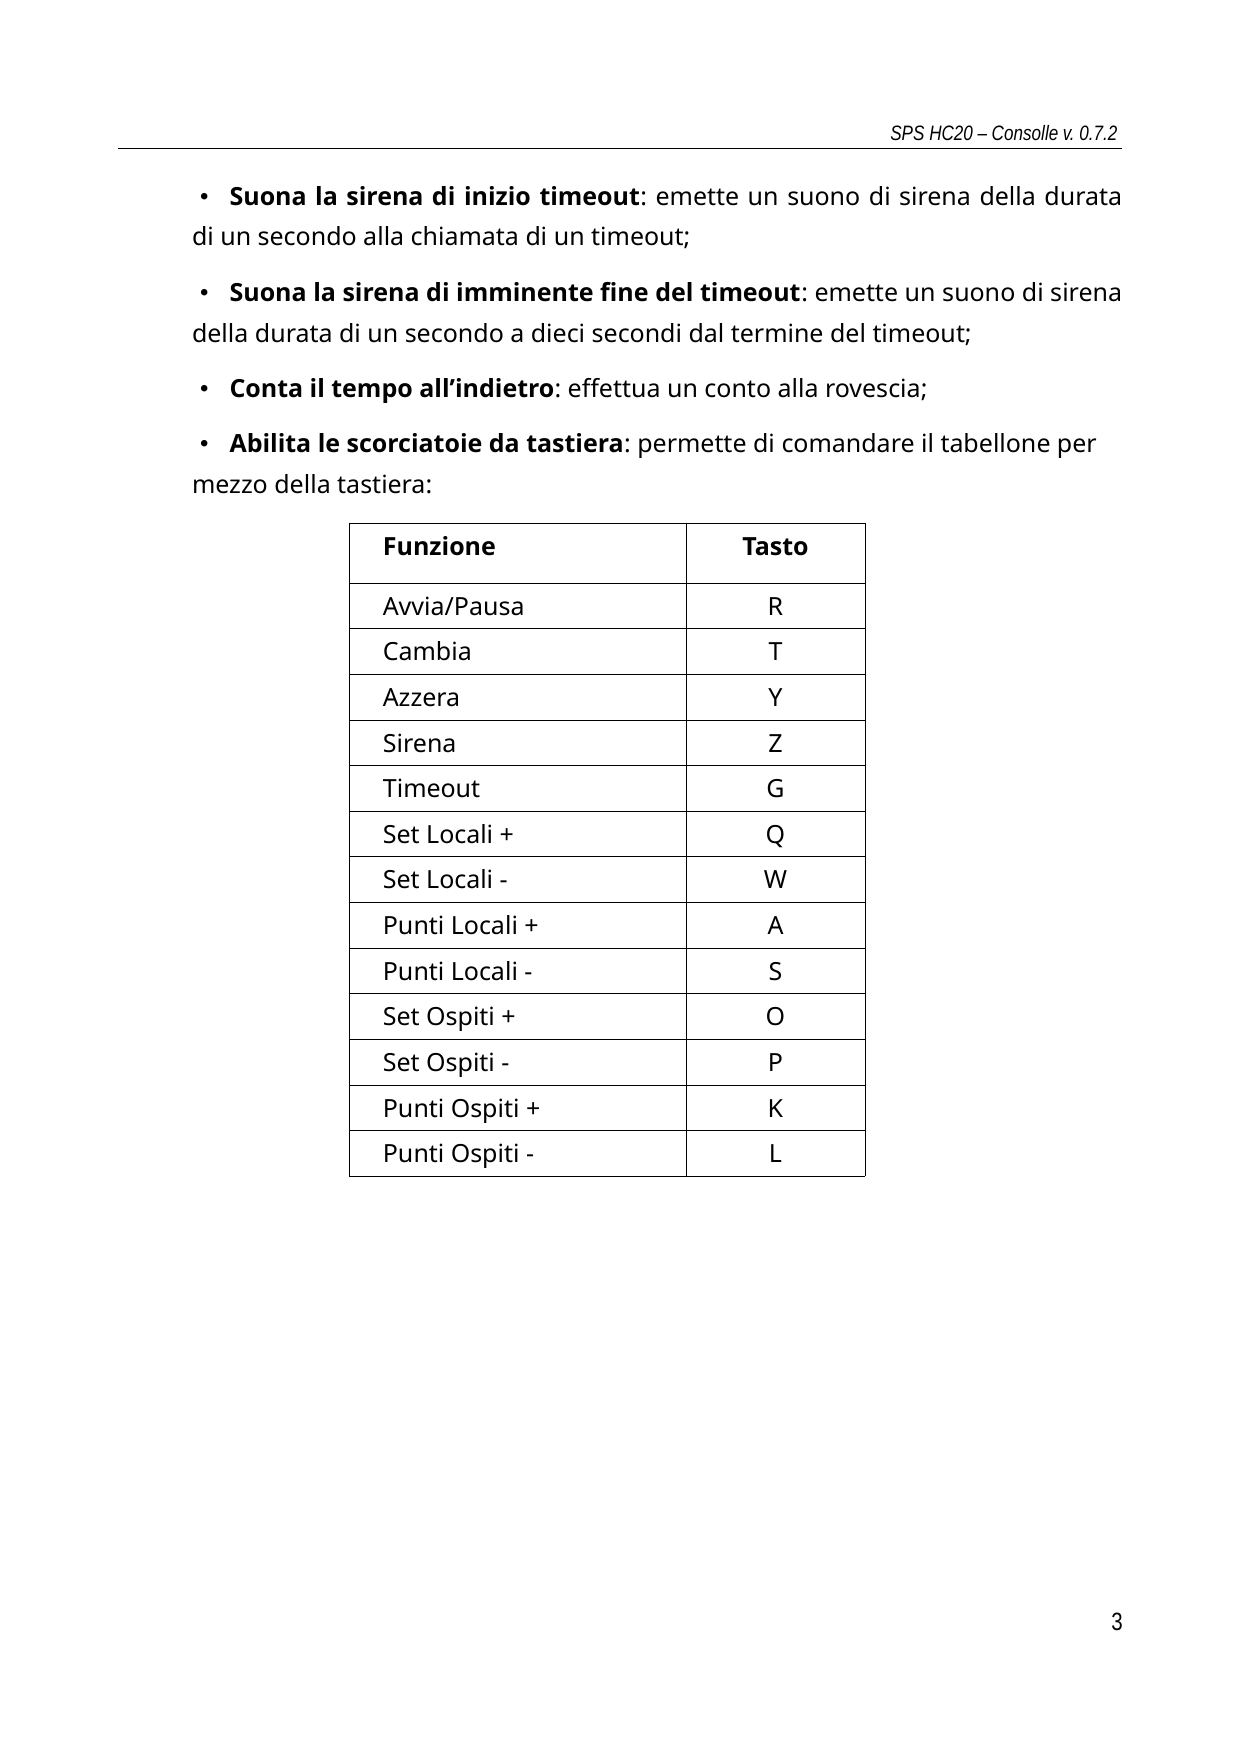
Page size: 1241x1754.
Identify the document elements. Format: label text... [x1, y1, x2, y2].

table_cell Punti Ospiti - [350, 1131, 686, 1176]
table_cell A [687, 903, 865, 948]
table_cell Timeout [350, 766, 686, 811]
table_cell G [687, 766, 865, 811]
list Conta il tempo all’indietro: effettua un conto alla rovescia; [162, 371, 1122, 405]
table_cell Y [687, 675, 865, 719]
table_cell Azzera [350, 675, 686, 719]
table_cell Set Locali - [350, 857, 686, 902]
list Suona la sirena di inizio timeout: emette un suono di sirena della durata di un secondo alla chiamata di un timeout; [162, 178, 1122, 253]
table_cell Punti Locali + [350, 903, 686, 948]
table_cell Set Ospiti - [350, 1040, 686, 1084]
table_cell P [687, 1040, 865, 1084]
table_cell T [687, 629, 865, 674]
list Abilita le scorciatoie da tastiera: permette di comandare il tabellone per mezzo della tastiera: [162, 426, 1122, 501]
table_cell O [687, 994, 865, 1039]
table_cell Avvia/Pausa [350, 584, 686, 628]
table_cell Cambia [350, 629, 686, 674]
table_header Funzione [350, 524, 686, 583]
table_header Tasto [687, 524, 865, 583]
table_cell R [687, 584, 865, 628]
table_cell L [687, 1131, 865, 1176]
table_cell Z [687, 721, 865, 765]
table_cell Sirena [350, 721, 686, 765]
table_cell Q [687, 812, 865, 856]
table_cell Set Locali + [350, 812, 686, 856]
table_cell S [687, 949, 865, 993]
list Suona la sirena di imminente fine del timeout: emette un suono di sirena della durata di un secondo a dieci secondi dal termine del timeout; [162, 274, 1122, 349]
table_cell Punti Ospiti + [350, 1086, 686, 1130]
table_cell W [687, 857, 865, 902]
table_cell K [687, 1086, 865, 1130]
table_cell Punti Locali - [350, 949, 686, 993]
table_cell Set Ospiti + [350, 994, 686, 1039]
